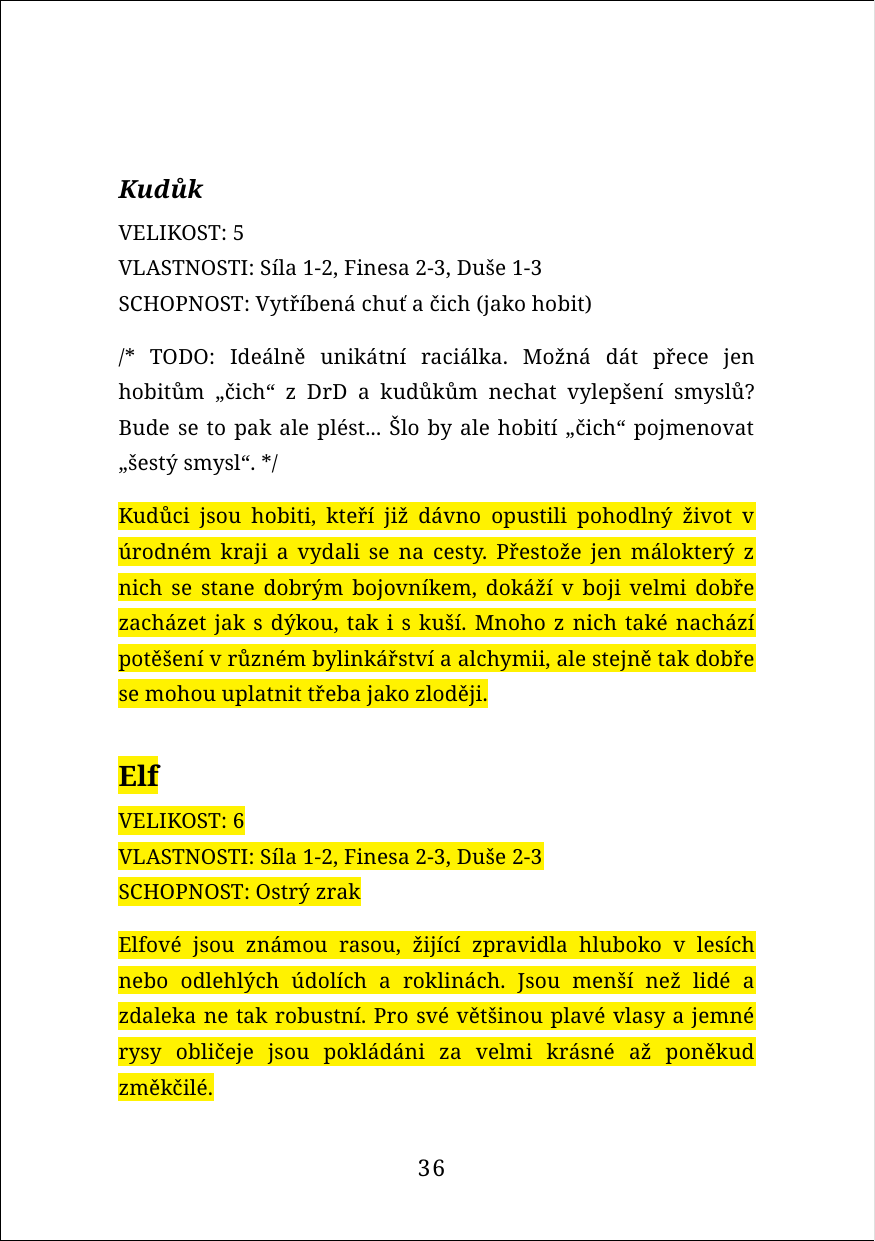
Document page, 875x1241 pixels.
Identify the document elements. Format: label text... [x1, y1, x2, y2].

subtitle Elf [118, 756, 756, 794]
text VELIKOST: 5 VLASTNOSTI: Síla 1-2, Finesa 2-3, Duše 1-3 SCHOPNOST: Vytříbená chuť a čich (jako hobit) [118, 218, 756, 317]
text VELIKOST: 6 VLASTNOSTI: Síla 1-2, Finesa 2-3, Duše 2-3 SCHOPNOST: Ostrý zrak [118, 806, 756, 906]
text /* TODO: Ideálně unikátní raciálka. Možná dát přece jen hobitům „čich“ z DrD a kudůkům nechat vylepšení smyslů? Bude se to pak ale plést... Šlo by ale hobití „čich“ pojmenovat „šestý smysl“. */ [118, 342, 756, 477]
subtitle Kudůk [118, 172, 756, 206]
text Kudůci jsou hobiti, kteří již dávno opustili pohodlný život v úrodném kraji a vydali se na cesty. Přestože jen málokterý z nich se stane dobrým bojovníkem, dokáží v boji velmi dobře zacházet jak s dýkou, tak i s kuší. Mnoho z nich také nachází potěšení v různém bylinkářství a alchymii, ale stejně tak dobře se mohou uplatnit třeba jako zloději. [118, 502, 756, 708]
text Elfové jsou známou rasou, žijící zpravidla hluboko v lesích nebo odlehlých údolích a roklinách. Jsou menší než lidé a zdaleka ne tak robustní. Pro své většinou plavé vlasy a jemné rysy obličeje jsou pokládáni za velmi krásné až poněkud změkčilé. [118, 931, 756, 1101]
